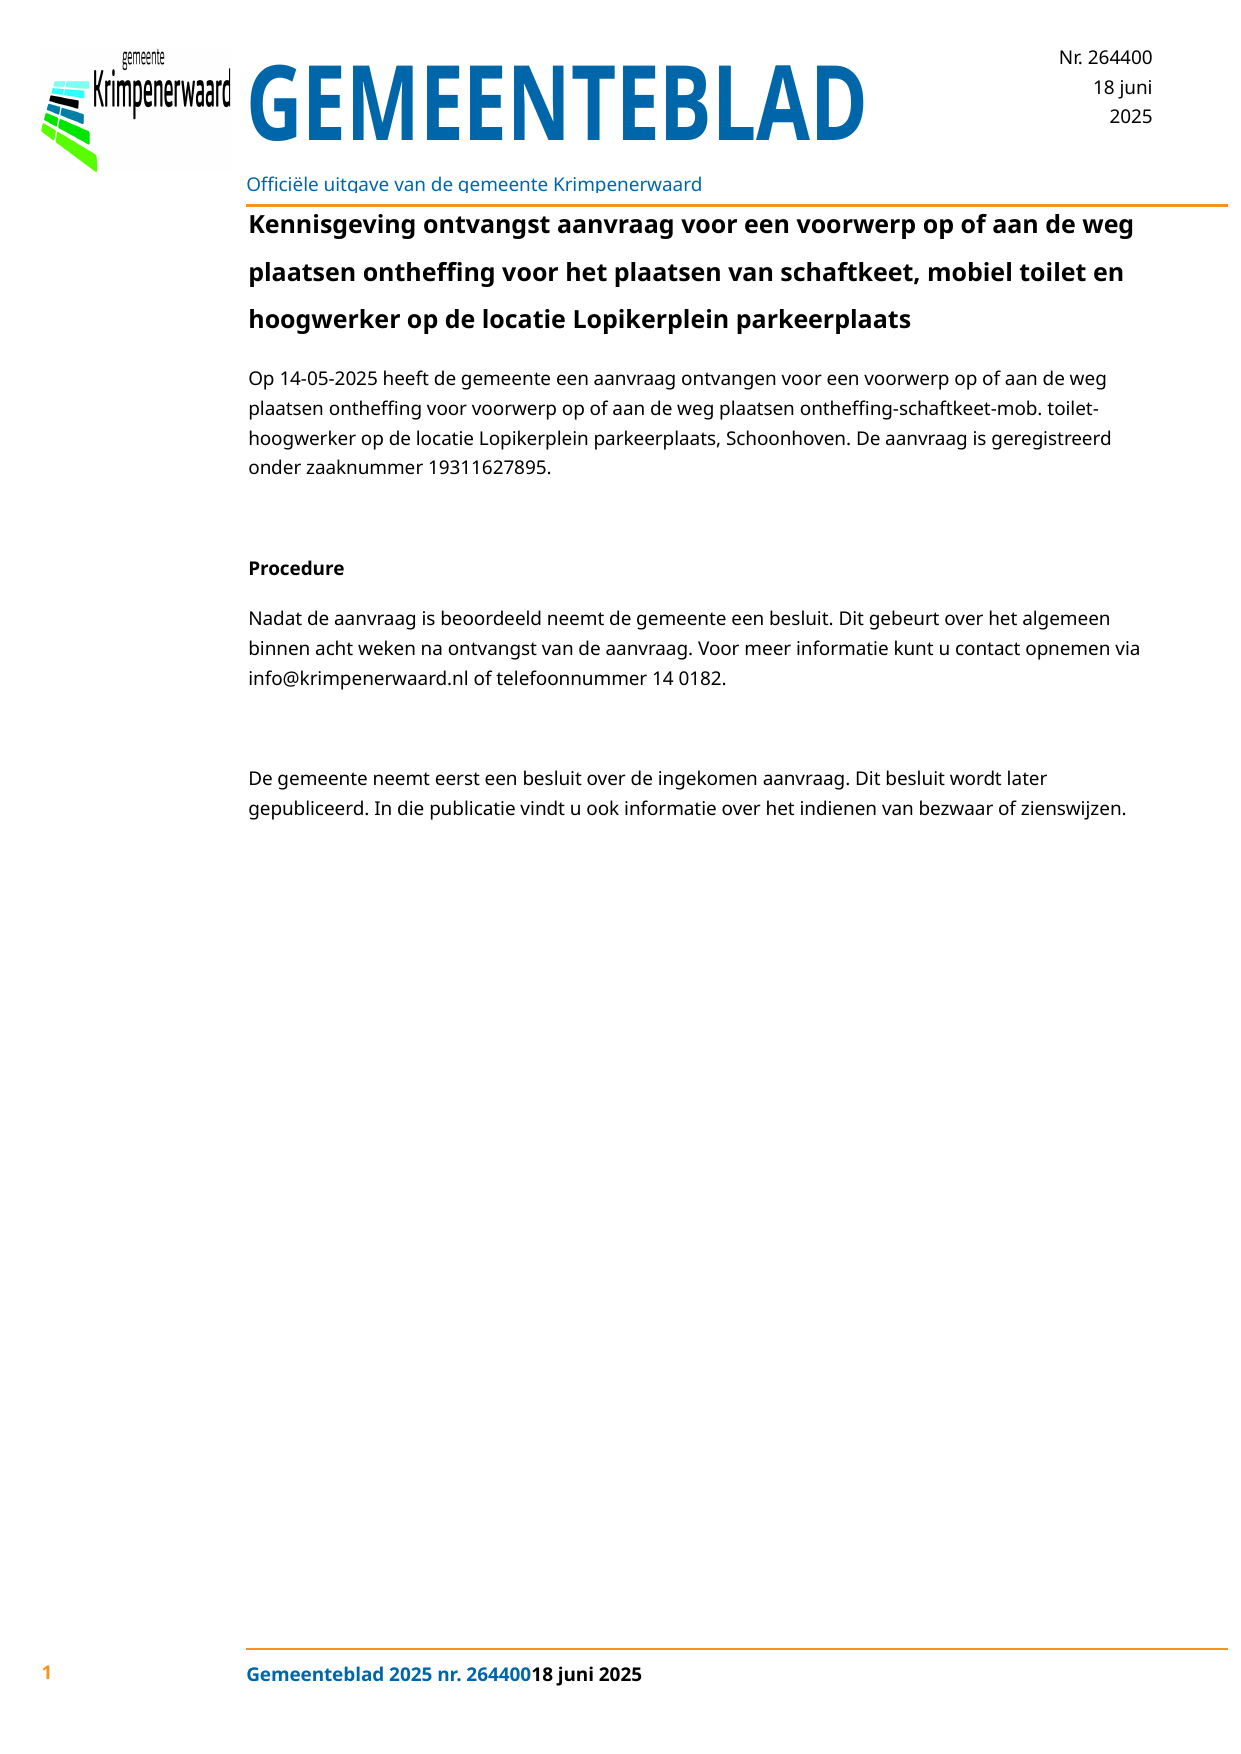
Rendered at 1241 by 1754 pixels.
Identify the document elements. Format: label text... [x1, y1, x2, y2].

text Nadat de aanvraag is beoordeeld neemt de gemeente een besluit. Dit gebeurt over het algemeen binnen acht weken na ontvangst van de aanvraag. Voor meer informatie kunt u contact opnemen via info@krimpenerwaard.nl of telefoonnummer 14 0182. [248, 606, 1152, 690]
picture [41, 47, 231, 172]
text Procedure [248, 555, 1152, 581]
text De gemeente neemt eerst een besluit over de ingekomen aanvraag. Dit besluit wordt later gepubliceerd. In die publicatie vindt u ook informatie over het indienen van bezwaar of zienswijzen. [248, 766, 1152, 821]
text Kennisgeving ontvangst aanvraag voor een voorwerp op of aan de weg plaatsen ontheffing voor het plaatsen van schaftkeet, mobiel toilet en hoogwerker op de locatie Lopikerplein parkeerplaats [248, 207, 1152, 336]
text Op 14-05-2025 heeft de gemeente een aanvraag ontvangen voor een voorwerp op of aan de weg plaatsen ontheffing voor voorwerp op of aan de weg plaatsen ontheffing-schaftkeet-mob. toilet-hoogwerker op de locatie Lopikerplein parkeerplaats, Schoonhoven. De aanvraag is geregistreerd onder zaaknummer 19311627895. [248, 366, 1152, 480]
